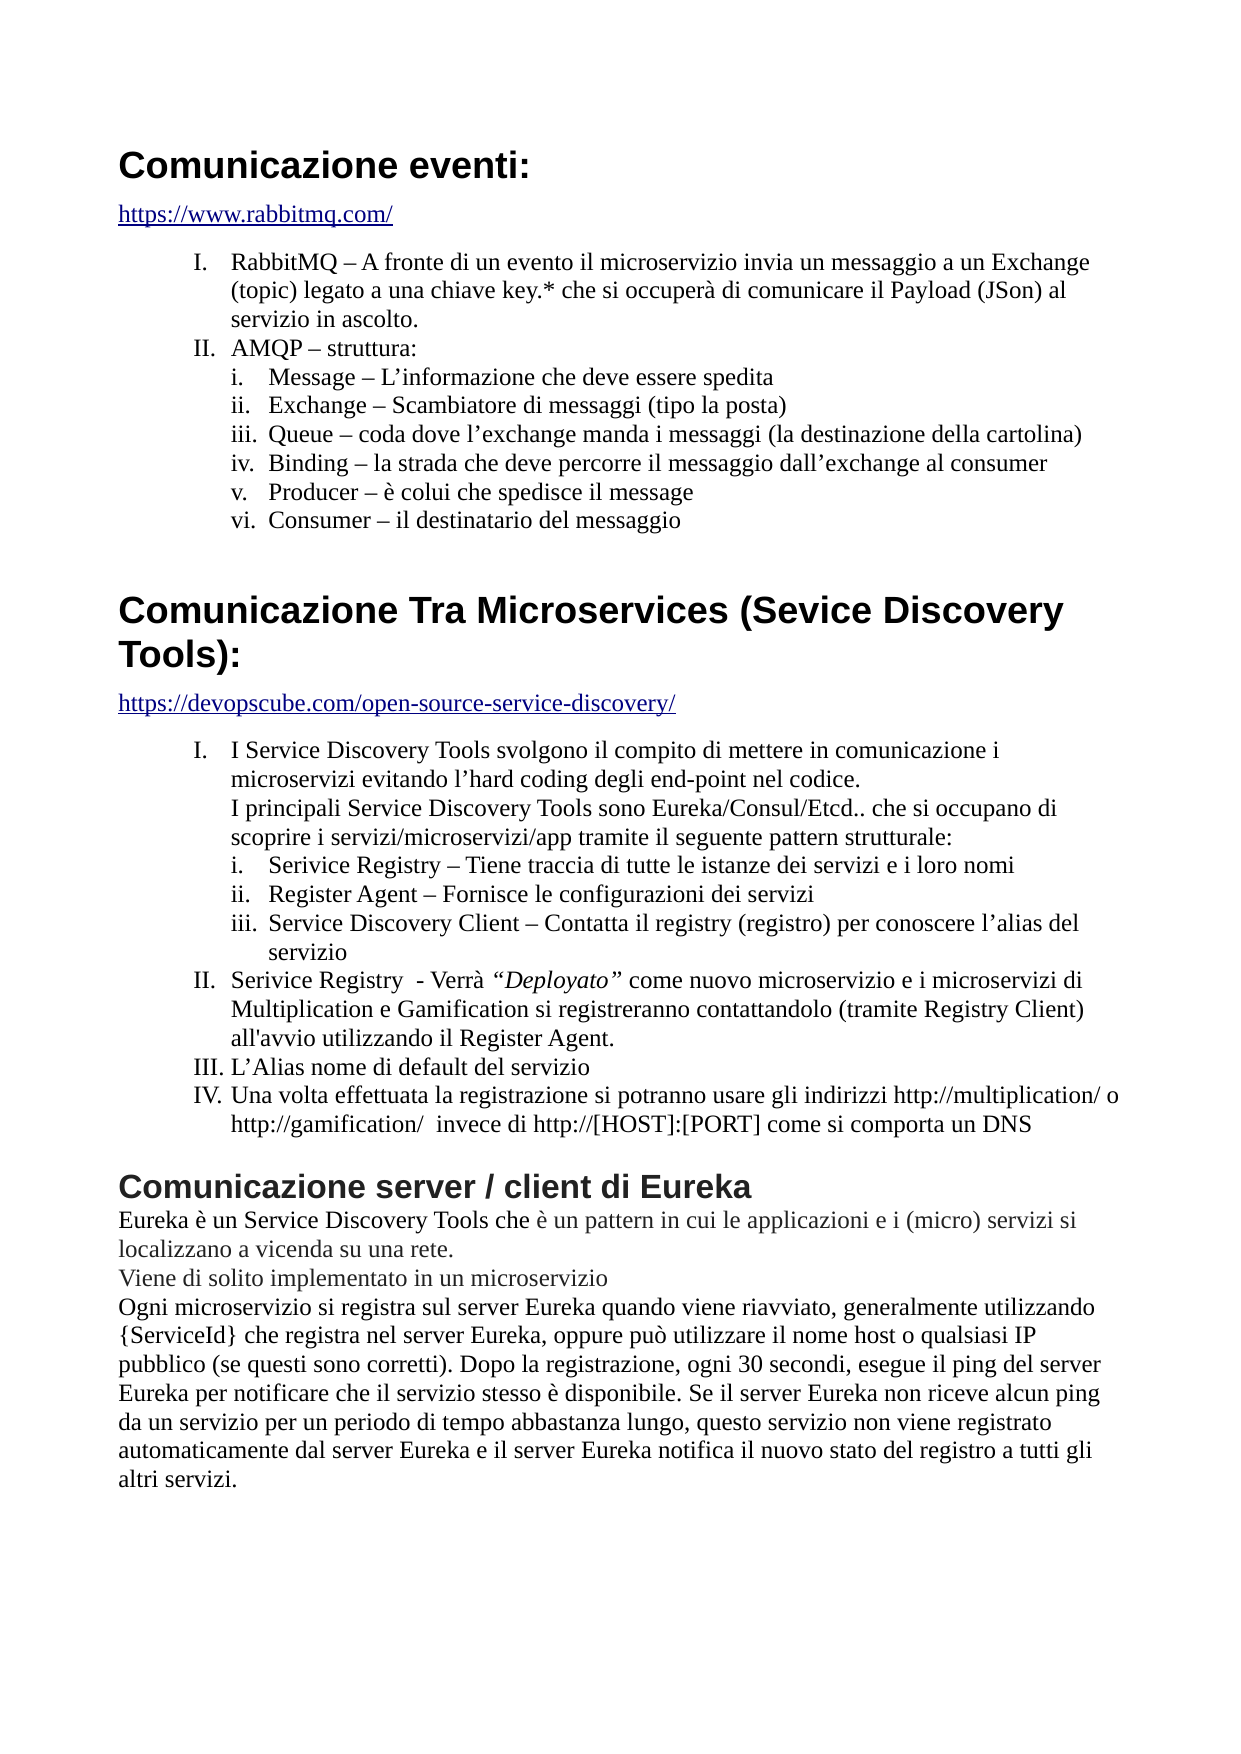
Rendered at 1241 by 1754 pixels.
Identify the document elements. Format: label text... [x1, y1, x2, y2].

text https://www.rabbitmq.com/ [118, 199, 1122, 228]
text Eureka è un Service Discovery Tools che è un pattern in cui le applicazioni e i (micro) servizi si localizzano a vicenda su una rete. [118, 1205, 1122, 1263]
list L’Alias nome di default del servizio [193, 1052, 1122, 1081]
list Una volta effettuata la registrazione si potranno usare gli indirizzi http://multiplication/ o http://gamification/ invece di http://[HOST]:[PORT] come si comporta un DNS [193, 1081, 1122, 1138]
text Comunicazione server / client di Eureka [118, 1167, 1122, 1205]
list Queue – coda dove l’exchange manda i messaggi (la destinazione della cartolina) [231, 419, 1122, 448]
list Binding – la strada che deve percorre il messaggio dall’exchange al consumer [231, 448, 1122, 477]
list RabbitMQ – A fronte di un evento il microservizio invia un messaggio a un Exchange (topic) legato a una chiave key.* che si occuperà di comunicare il Payload (JSon) al servizio in ascolto. [193, 247, 1122, 333]
text Ogni microservizio si registra sul server Eureka quando viene riavviato, generalmente utilizzando {ServiceId} che registra nel server Eureka, oppure può utilizzare il nome host o qualsiasi IP pubblico (se questi sono corretti). Dopo la registrazione, ogni 30 secondi, esegue il ping del server Eureka per notificare che il servizio stesso è disponibile. Se il server Eureka non riceve alcun ping da un servizio per un periodo di tempo abbastanza lungo, questo servizio non viene registrato automaticamente dal server Eureka e il server Eureka notifica il nuovo stato del registro a tutti gli altri servizi. [118, 1292, 1122, 1493]
subtitle Comunicazione eventi: [118, 143, 1122, 187]
list Consumer – il destinatario del messaggio [231, 506, 1122, 534]
list Serivice Registry - Verrà “Deployato” come nuovo microservizio e i microservizi di Multiplication e Gamification si registreranno contattandolo (tramite Registry Client) all'avvio utilizzando il Register Agent. [193, 966, 1122, 1052]
list Producer – è colui che spedisce il message [231, 477, 1122, 506]
list Serivice Registry – Tiene traccia di tutte le istanze dei servizi e i loro nomi [231, 851, 1122, 879]
list Service Discovery Client – Contatta il registry (registro) per conoscere l’alias del servizio [231, 908, 1122, 966]
list I Service Discovery Tools svolgono il compito di mettere in comunicazione i microservizi evitando l’hard coding degli end-point nel codice. [193, 736, 1122, 793]
text Viene di solito implementato in un microservizio [118, 1263, 1122, 1292]
list Message – L’informazione che deve essere spedita [231, 362, 1122, 391]
subtitle Comunicazione Tra Microservices (Sevice Discovery Tools): [118, 588, 1122, 675]
list I principali Service Discovery Tools sono Eureka/Consul/Etcd.. che si occupano di scoprire i servizi/microservizi/app tramite il seguente pattern strutturale: [193, 793, 1122, 851]
list AMQP – struttura: [193, 333, 1122, 362]
text https://devopscube.com/open-source-service-discovery/ [118, 688, 1122, 717]
list Exchange – Scambiatore di messaggi (tipo la posta) [231, 391, 1122, 419]
list Register Agent – Fornisce le configurazioni dei servizi [231, 879, 1122, 908]
